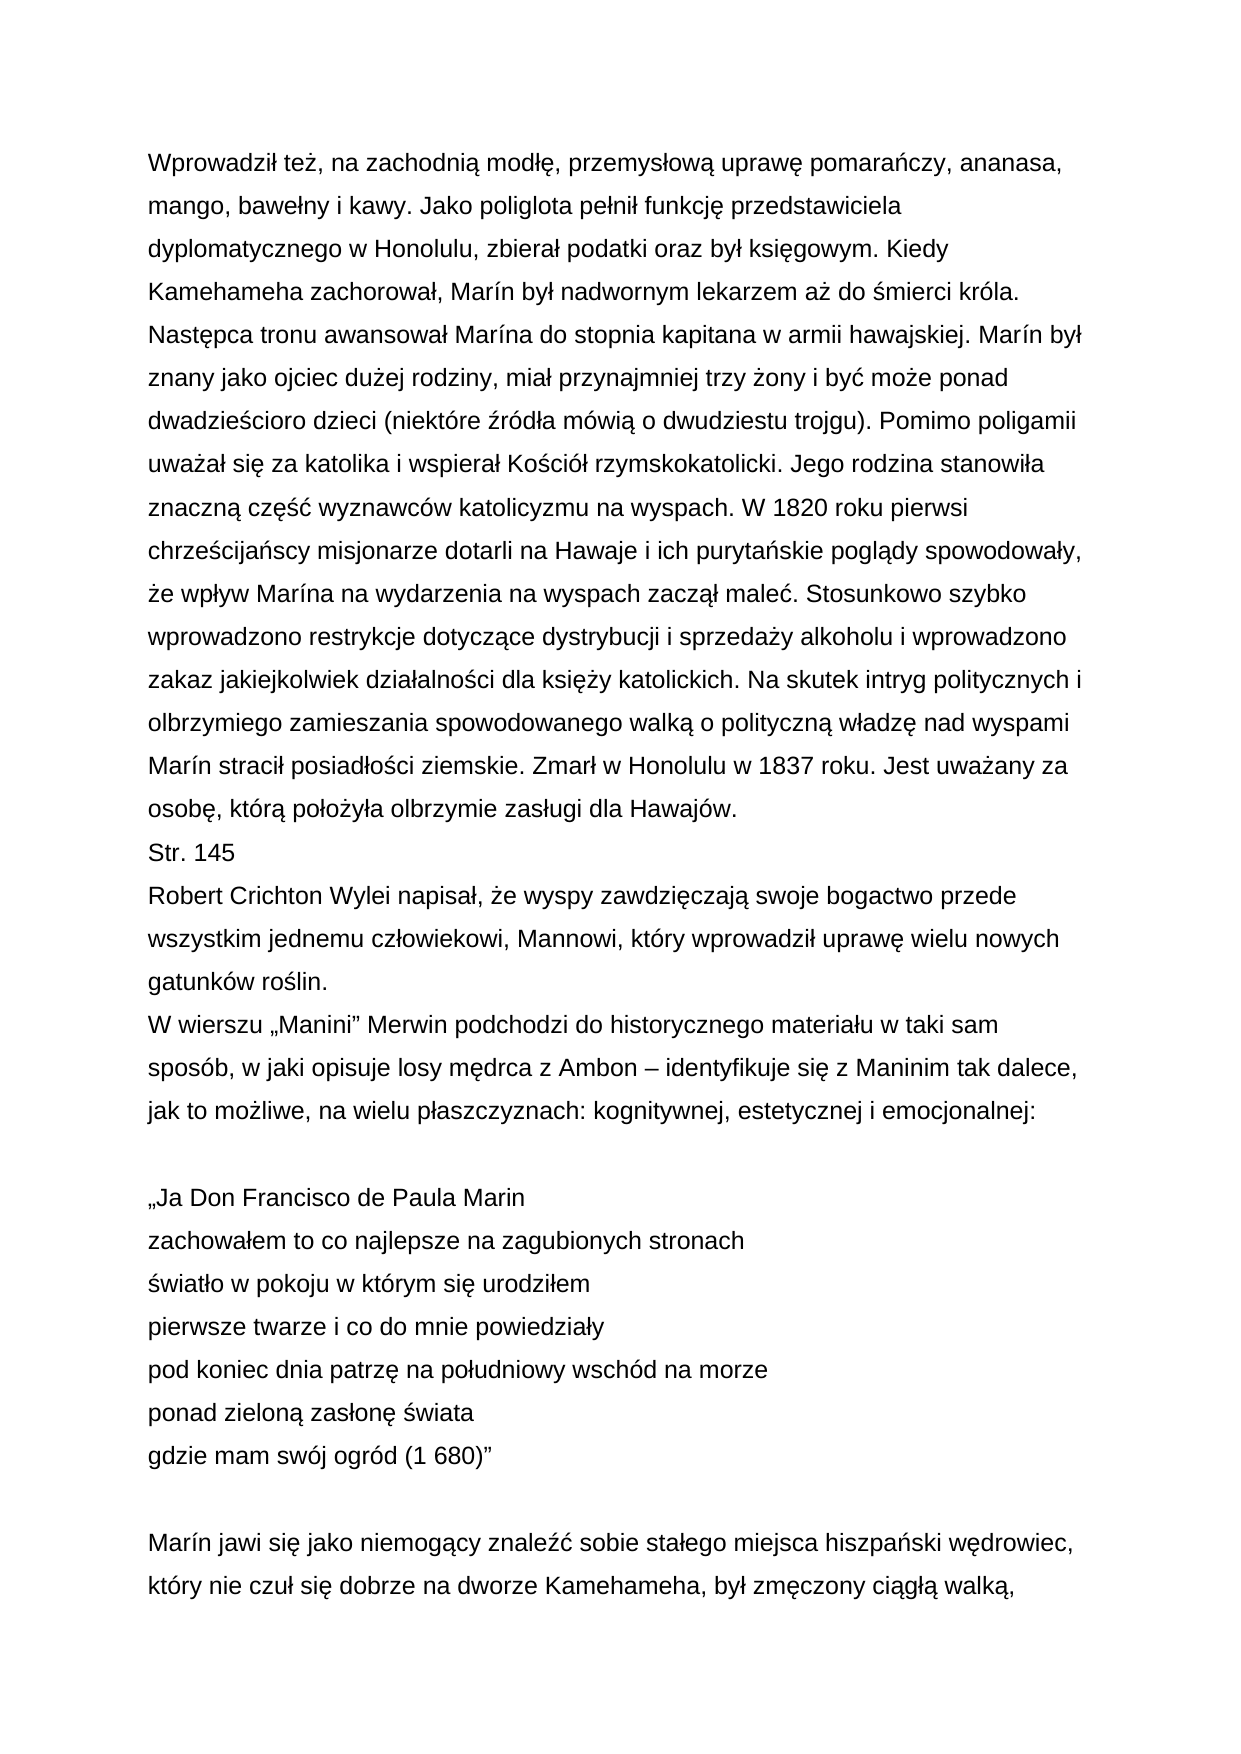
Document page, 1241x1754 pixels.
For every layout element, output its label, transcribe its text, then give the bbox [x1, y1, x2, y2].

text pod koniec dnia patrzę na południowy wschód na morze [148, 1355, 1093, 1384]
text Marín jawi się jako niemogący znaleźć sobie stałego miejsca hiszpański wędrowiec, który nie czuł się dobrze na dworze Kamehameha, był zmęczony ciągłą walką, [148, 1528, 1093, 1599]
text gdzie mam swój ogród (1 680)” [148, 1441, 1093, 1470]
text światło w pokoju w którym się urodziłem [148, 1269, 1093, 1298]
text zachowałem to co najlepsze na zagubionych stronach [148, 1226, 1093, 1254]
text „Ja Don Francisco de Paula Marin [148, 1183, 1093, 1211]
text Wprowadził też, na zachodnią modłę, przemysłową uprawę pomarańczy, ananasa, mango, bawełny i kawy. Jako poliglota pełnił funkcję przedstawiciela dyplomatycznego w Honolulu, zbierał podatki oraz był księgowym. Kiedy Kamehameha zachorował, Marín był nadwornym lekarzem aż do śmierci króla. Następca tronu awansował Marína do stopnia kapitana w armii hawajskiej. Marín był znany jako ojciec dużej rodziny, miał przynajmniej trzy żony i być może ponad dwadzieścioro dzieci (niektóre źródła mówią o dwudziestu trojgu). Pomimo poligamii uważał się za katolika i wspierał Kościół rzymskokatolicki. Jego rodzina stanowiła znaczną część wyznawców katolicyzmu na wyspach. W 1820 roku pierwsi chrześcijańscy misjonarze dotarli na Hawaje i ich purytańskie poglądy spowodowały, że wpływ Marína na wydarzenia na wyspach zaczął maleć. Stosunkowo szybko wprowadzono restrykcje dotyczące dystrybucji i sprzedaży alkoholu i wprowadzono zakaz jakiejkolwiek działalności dla księży katolickich. Na skutek intryg politycznych i olbrzymiego zamieszania spowodowanego walką o polityczną władzę nad wyspami Marín stracił posiadłości ziemskie. Zmarł w Honolulu w 1837 roku. Jest uważany za osobę, którą położyła olbrzymie zasługi dla Hawajów. [148, 148, 1093, 823]
text Robert Crichton Wylei napisał, że wyspy zawdzięczają swoje bogactwo przede wszystkim jednemu człowiekowi, Mannowi, który wprowadził uprawę wielu nowych gatunków roślin. [148, 881, 1093, 996]
text ponad zieloną zasłonę świata [148, 1398, 1093, 1427]
text pierwsze twarze i co do mnie powiedziały [148, 1312, 1093, 1341]
text W wierszu „Manini” Merwin podchodzi do historycznego materiału w taki sam sposób, w jaki opisuje losy mędrca z Ambon – identyfikuje się z Maninim tak dalece, jak to możliwe, na wielu płaszczyznach: kognitywnej, estetycznej i emocjonalnej: [148, 1010, 1093, 1125]
text Str. 145 [148, 838, 1093, 866]
